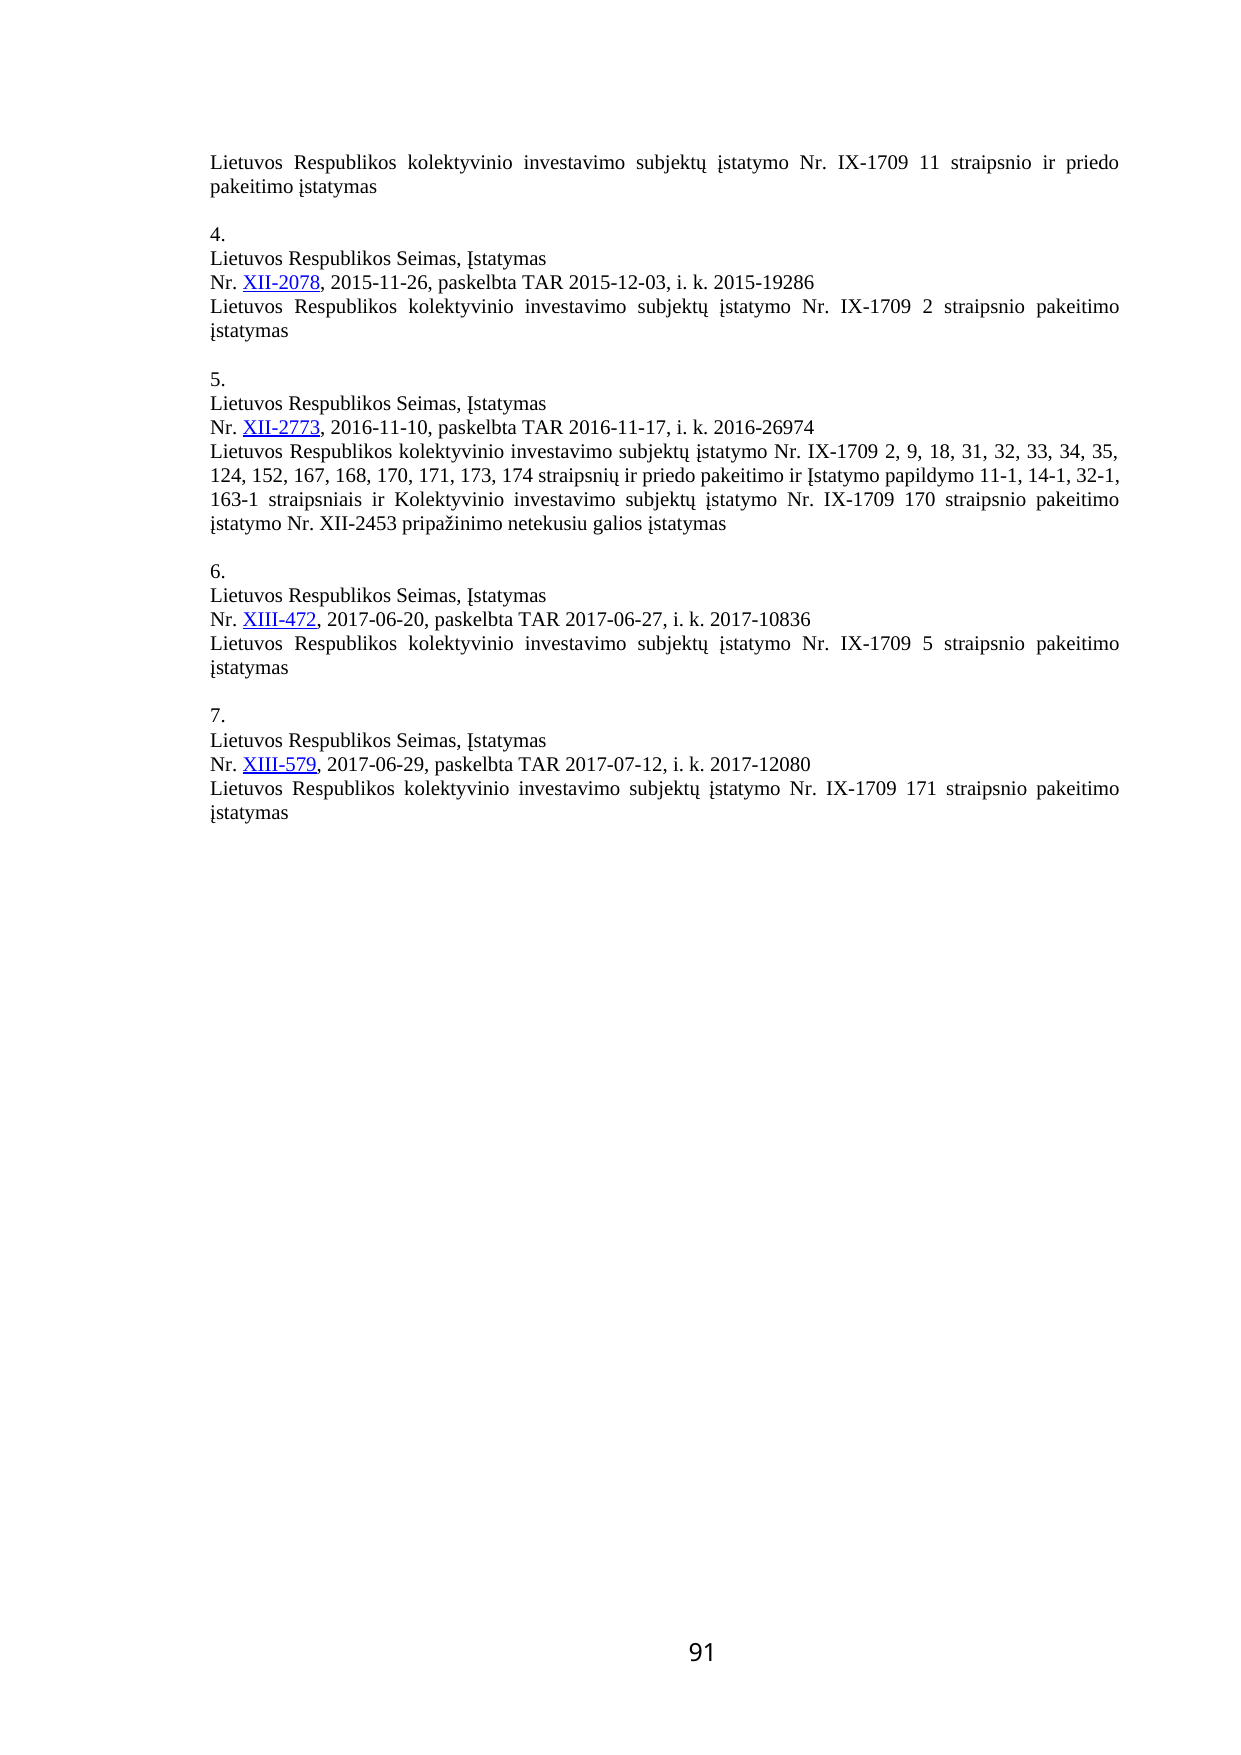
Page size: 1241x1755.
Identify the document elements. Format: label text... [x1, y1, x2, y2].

text 6. [210, 559, 1120, 583]
text Lietuvos Respublikos kolektyvinio investavimo subjektų įstatymo Nr. IX-1709 171 straipsnio pakeitimo įstatymas [210, 776, 1120, 824]
text Lietuvos Respublikos Seimas, Įstatymas [210, 246, 1120, 270]
text Lietuvos Respublikos kolektyvinio investavimo subjektų įstatymo Nr. IX-1709 2 straipsnio pakeitimo įstatymas [210, 294, 1120, 342]
text Lietuvos Respublikos kolektyvinio investavimo subjektų įstatymo Nr. IX-1709 2, 9, 18, 31, 32, 33, 34, 35, 124, 152, 167, 168, 170, 171, 173, 174 straipsnių ir priedo pakeitimo ir Įstatymo papildymo 11-1, 14-1, 32-1, 163-1 straipsniais ir Kolektyvinio investavimo subjektų įstatymo Nr. IX-1709 170 straipsnio pakeitimo įstatymo Nr. XII-2453 pripažinimo netekusiu galios įstatymas [210, 439, 1120, 535]
text 7. [210, 703, 1120, 727]
text Nr. XIII-579, 2017-06-29, paskelbta TAR 2017-07-12, i. k. 2017-12080 [210, 752, 1120, 776]
text Nr. XII-2773, 2016-11-10, paskelbta TAR 2016-11-17, i. k. 2016-26974 [210, 415, 1120, 439]
text Nr. XIII-472, 2017-06-20, paskelbta TAR 2017-06-27, i. k. 2017-10836 [210, 607, 1120, 631]
text Lietuvos Respublikos Seimas, Įstatymas [210, 727, 1120, 752]
text 4. [210, 222, 1120, 246]
text Lietuvos Respublikos kolektyvinio investavimo subjektų įstatymo Nr. IX-1709 11 straipsnio ir priedo pakeitimo įstatymas [210, 150, 1120, 198]
text Lietuvos Respublikos Seimas, Įstatymas [210, 583, 1120, 607]
text 5. [210, 367, 1120, 391]
text Lietuvos Respublikos Seimas, Įstatymas [210, 391, 1120, 415]
text Nr. XII-2078, 2015-11-26, paskelbta TAR 2015-12-03, i. k. 2015-19286 [210, 270, 1120, 294]
text Lietuvos Respublikos kolektyvinio investavimo subjektų įstatymo Nr. IX-1709 5 straipsnio pakeitimo įstatymas [210, 631, 1120, 679]
